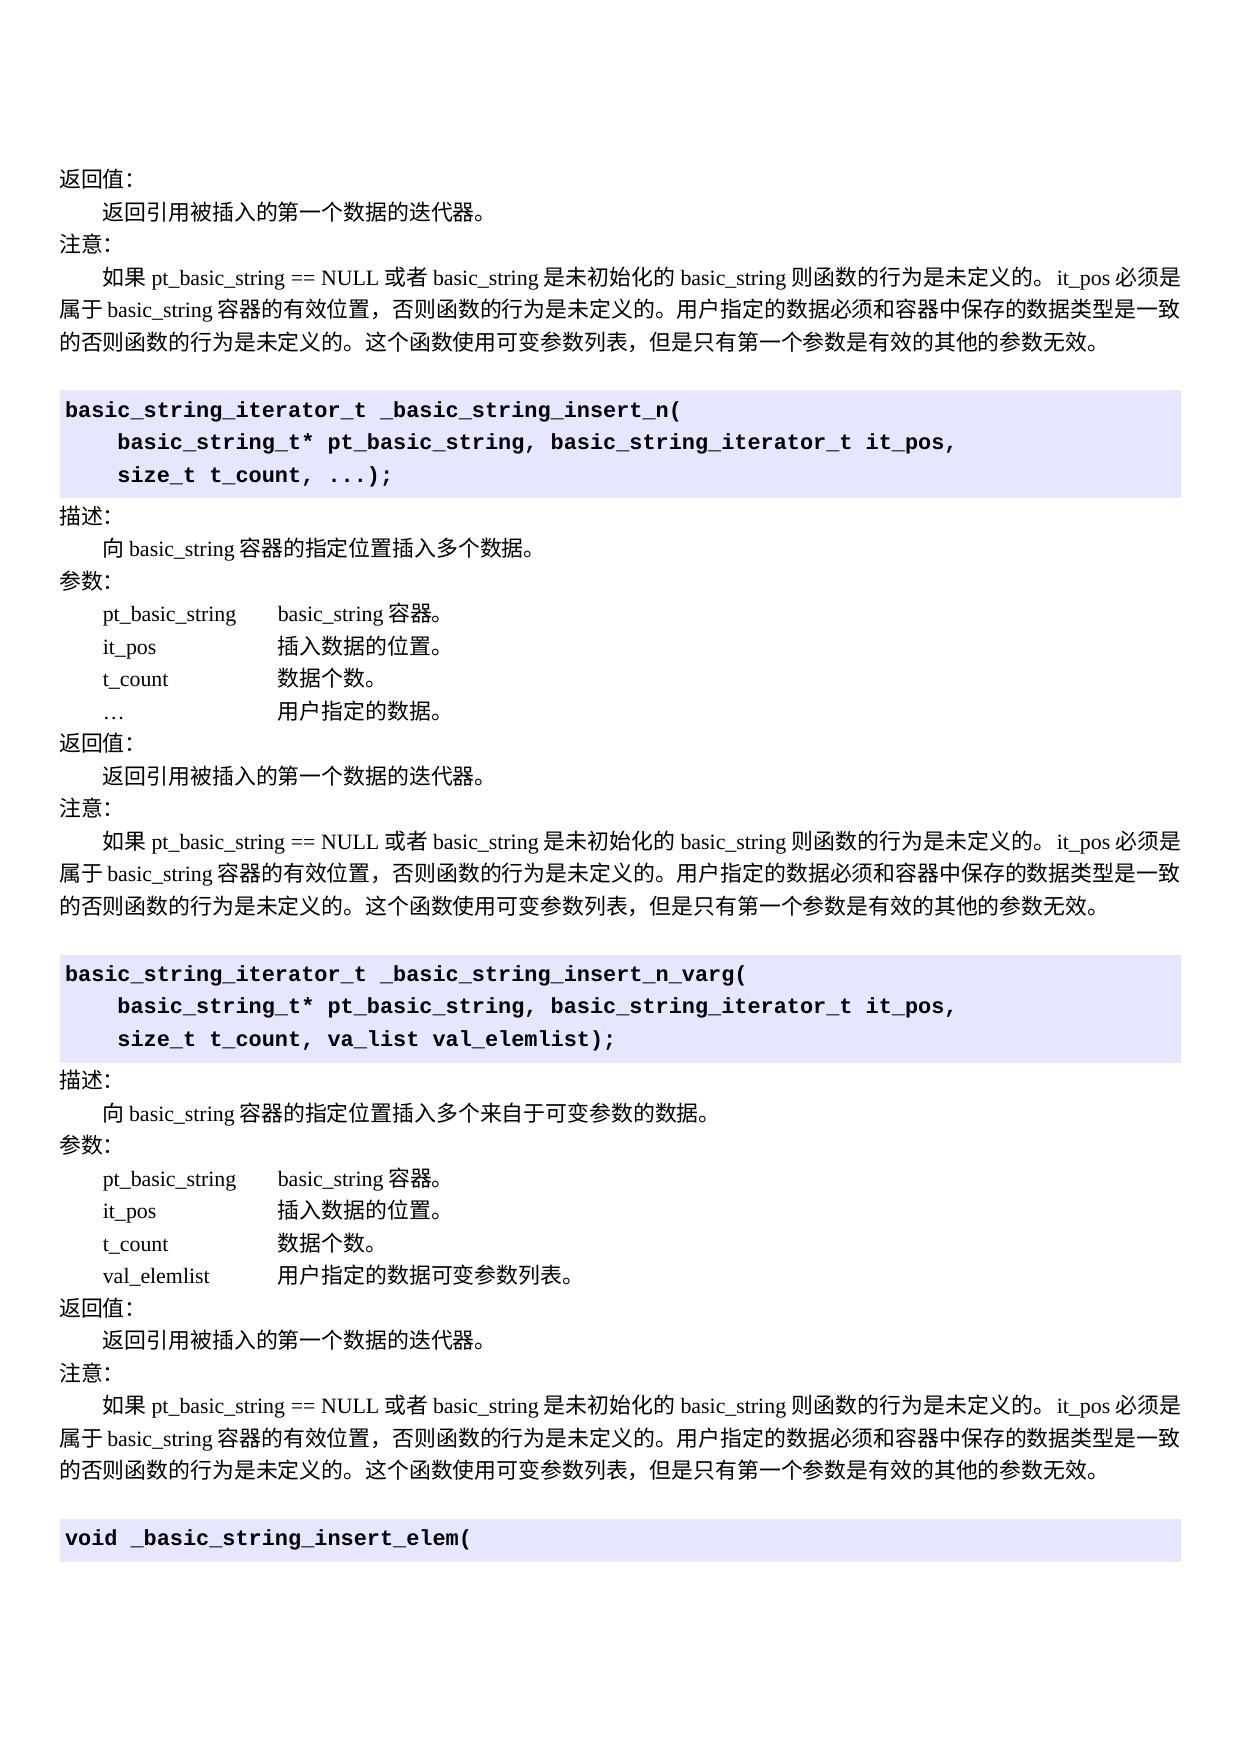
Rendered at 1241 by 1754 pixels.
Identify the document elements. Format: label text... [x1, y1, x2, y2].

text 向basic_string容器的指定位置插入多个数据。 [59, 531, 1181, 563]
text 向basic_string容器的指定位置插入多个来自于可变参数的数据。 [59, 1095, 1181, 1128]
table_header basic_string_iterator_t _basic_string_insert_n( basic_string_t* pt_basic_string, basic_string_iterator_t it_pos, size_t t_count, ...); [60, 390, 1181, 498]
table_header void _basic_string_insert_elem( [60, 1519, 1181, 1562]
text 返回值： [59, 162, 1181, 194]
text 返回引用被插入的第一个数据的迭代器。 [59, 194, 1181, 227]
text 注意： [59, 227, 1181, 259]
text 返回值： [59, 1290, 1181, 1323]
text t_count 数据个数。 [59, 661, 1181, 693]
text pt_basic_string basic_string容器。 [59, 1160, 1181, 1193]
text 如果pt_basic_string == NULL或者basic_string是未初始化的basic_string则函数的行为是未定义的。it_pos必须是属于basic_string容器的有效位置，否则函数的行为是未定义的。用户指定的数据必须和容器中保存的数据类型是一致的否则函数的行为是未定义的。这个函数使用可变参数列表，但是只有第一个参数是有效的其他的参数无效。 [59, 823, 1181, 921]
text 参数： [59, 1128, 1181, 1160]
text 注意： [59, 791, 1181, 823]
text 如果pt_basic_string == NULL或者basic_string是未初始化的basic_string则函数的行为是未定义的。it_pos必须是属于basic_string容器的有效位置，否则函数的行为是未定义的。用户指定的数据必须和容器中保存的数据类型是一致的否则函数的行为是未定义的。这个函数使用可变参数列表，但是只有第一个参数是有效的其他的参数无效。 [59, 259, 1181, 357]
text it_pos 插入数据的位置。 [59, 628, 1181, 661]
text … 用户指定的数据。 [59, 693, 1181, 726]
text 如果pt_basic_string == NULL或者basic_string是未初始化的basic_string则函数的行为是未定义的。it_pos必须是属于basic_string容器的有效位置，否则函数的行为是未定义的。用户指定的数据必须和容器中保存的数据类型是一致的否则函数的行为是未定义的。这个函数使用可变参数列表，但是只有第一个参数是有效的其他的参数无效。 [59, 1388, 1181, 1485]
text 返回引用被插入的第一个数据的迭代器。 [59, 758, 1181, 791]
text pt_basic_string basic_string容器。 [59, 596, 1181, 628]
text t_count 数据个数。 [59, 1225, 1181, 1258]
text 返回值： [59, 726, 1181, 758]
text 参数： [59, 563, 1181, 596]
table_header basic_string_iterator_t _basic_string_insert_n_varg( basic_string_t* pt_basic_string, basic_string_iterator_t it_pos, size_t t_count, va_list val_elemlist); [60, 955, 1181, 1063]
text 返回引用被插入的第一个数据的迭代器。 [59, 1323, 1181, 1355]
text 描述： [59, 500, 1181, 531]
text 描述： [59, 1064, 1181, 1095]
text 注意： [59, 1355, 1181, 1388]
text it_pos 插入数据的位置。 [59, 1193, 1181, 1225]
text val_elemlist 用户指定的数据可变参数列表。 [59, 1258, 1181, 1290]
